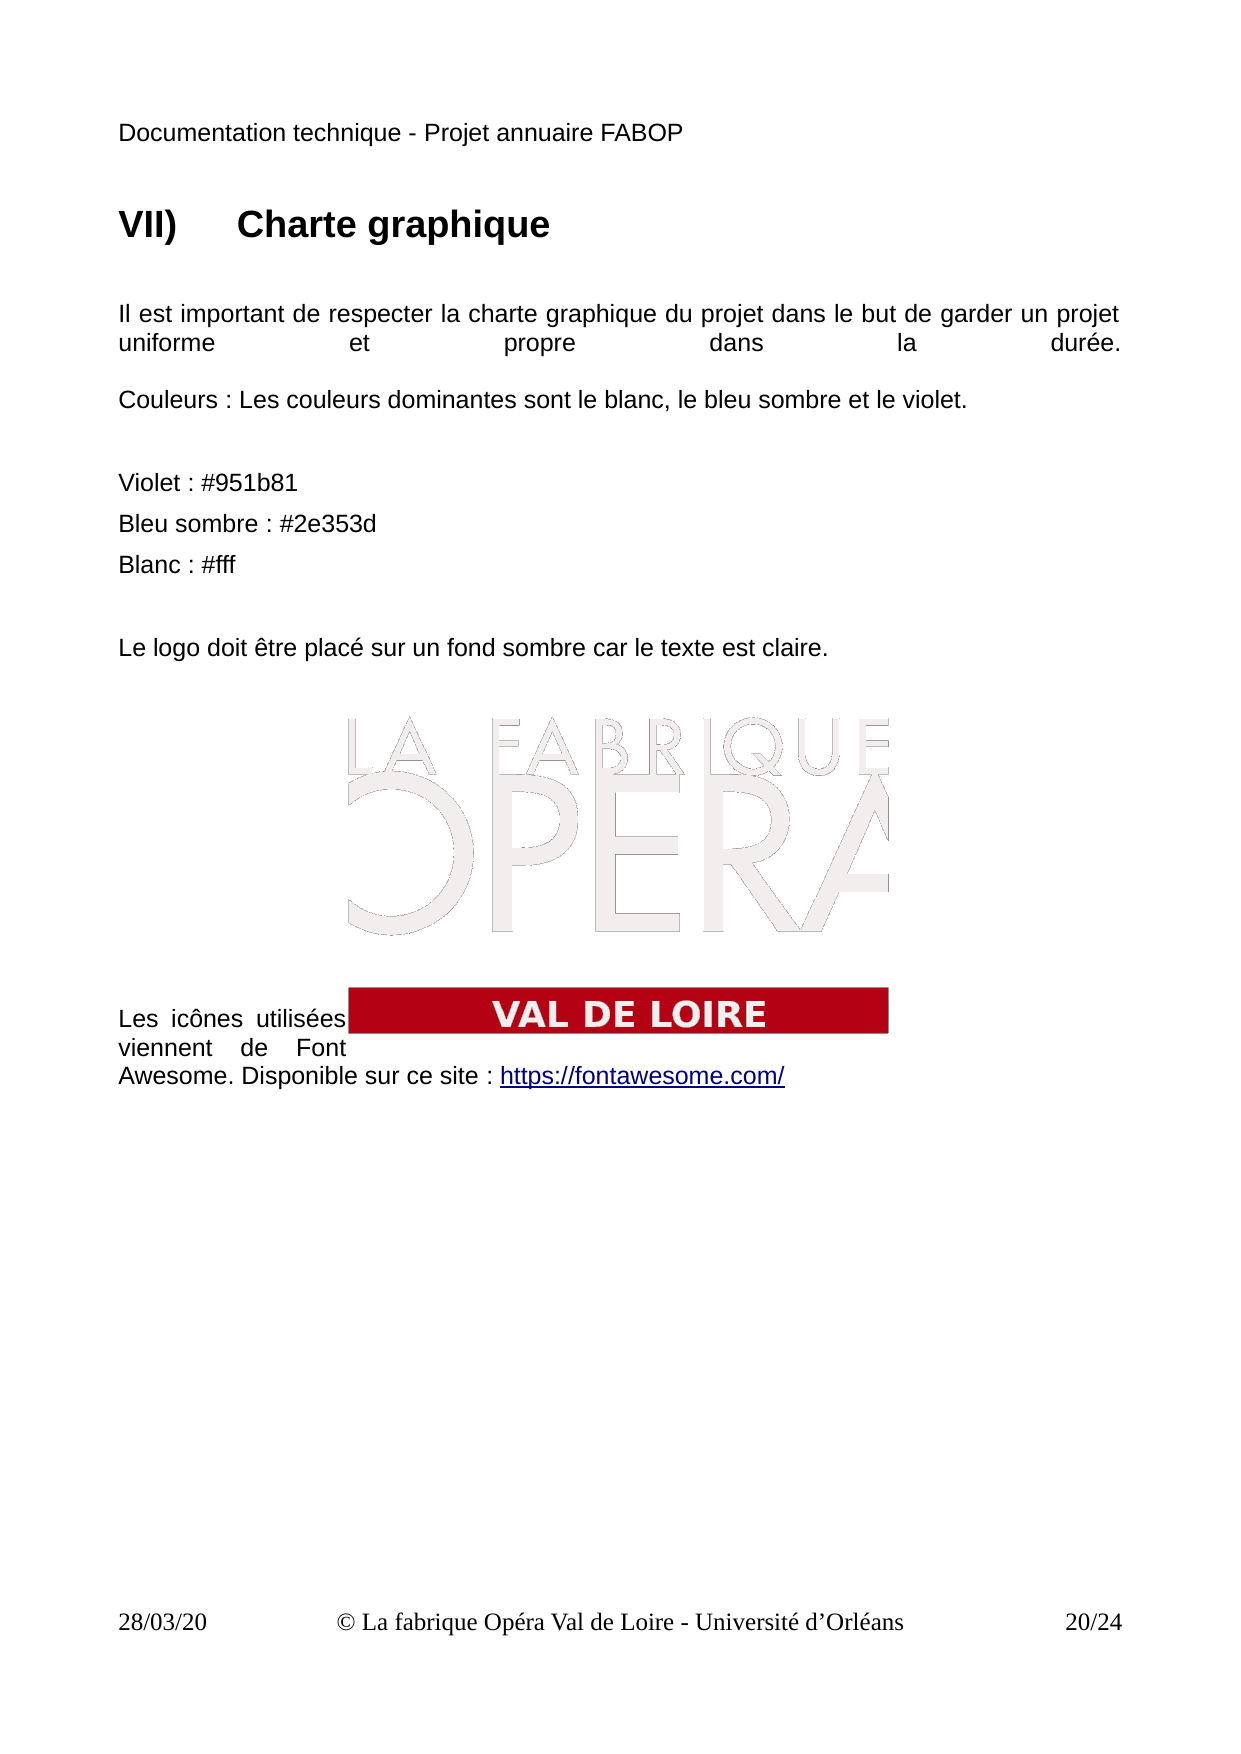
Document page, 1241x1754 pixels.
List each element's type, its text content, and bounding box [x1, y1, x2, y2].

subtitle Charte graphique [118, 201, 1122, 245]
picture [346, 715, 894, 1038]
text Bleu sombre : #2e353d [118, 509, 1122, 537]
text Les icônes utilisées viennent de Font Awesome. Disponible sur ce site : https://fontawesome.com/ [118, 1004, 1122, 1090]
text Il est important de respecter la charte graphique du projet dans le but de garder un projet uniforme et propre dans la durée. Couleurs : Les couleurs dominantes sont le blanc, le bleu sombre et le violet. [118, 299, 1122, 414]
text Violet : #951b81 [118, 467, 1122, 496]
text Blanc : #fff [118, 550, 1122, 579]
text Le logo doit être placé sur un fond sombre car le texte est claire. [118, 632, 1122, 661]
